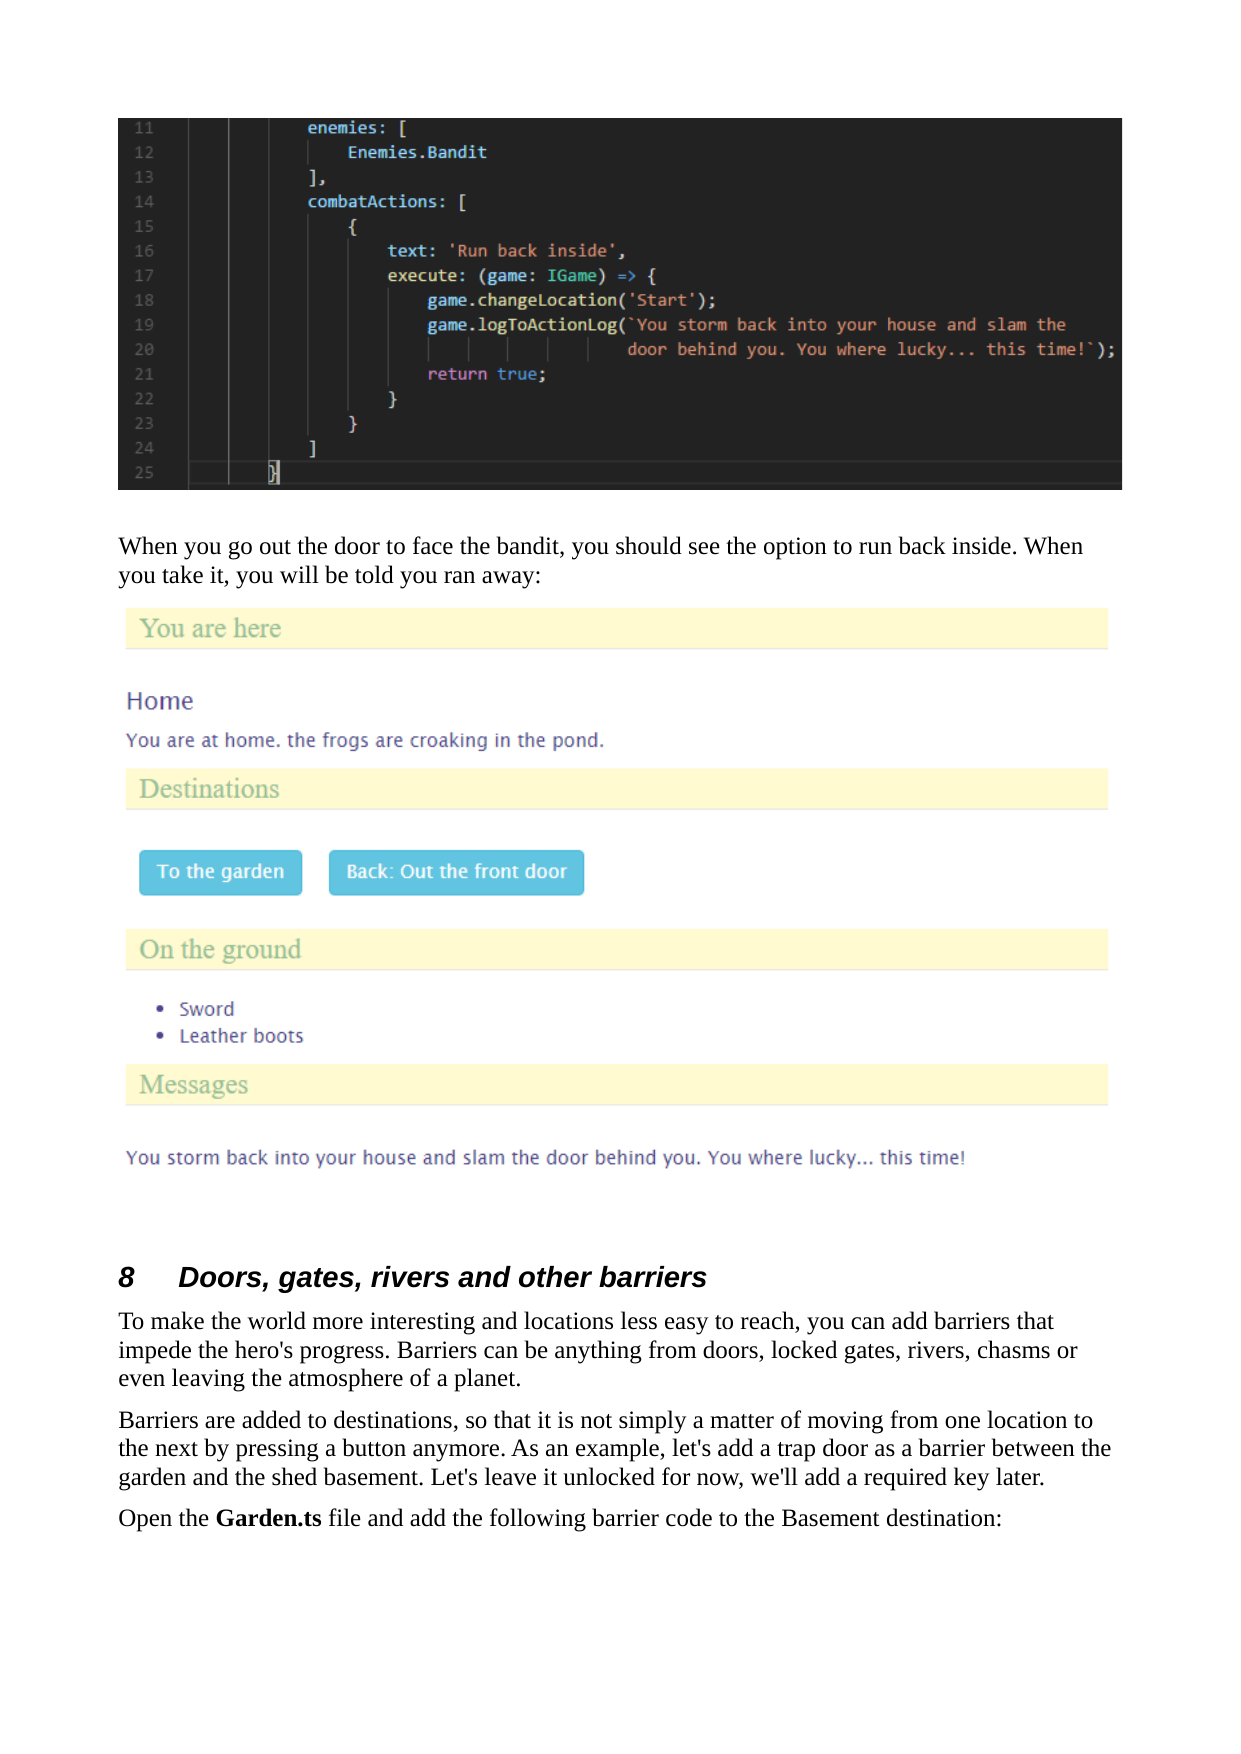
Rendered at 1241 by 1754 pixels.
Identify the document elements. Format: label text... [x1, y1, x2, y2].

text To make the world more interesting and locations less easy to reach, you can add barriers that impede the hero's progress. Barriers can be anything from doors, locked gates, rivers, chasms or even leaving the atmosphere of a planet. [118, 1306, 1122, 1392]
text When you go out the door to face the bandit, you should see the option to run back inside. When you take it, you will be told you ran away: [118, 531, 1122, 588]
text Barriers are added to destinations, so that it is not simply a matter of moving from one location to the next by pressing a button anymore. As an example, let's add a trap door as a barrier between the garden and the shed basement. Let's leave it unlocked for now, we'll add a required key later. [118, 1405, 1122, 1491]
text Open the Garden.ts file and add the following barrier code to the Basement destination: [118, 1503, 1122, 1532]
subtitle Doors, gates, rivers and other barriers [118, 1260, 1122, 1293]
